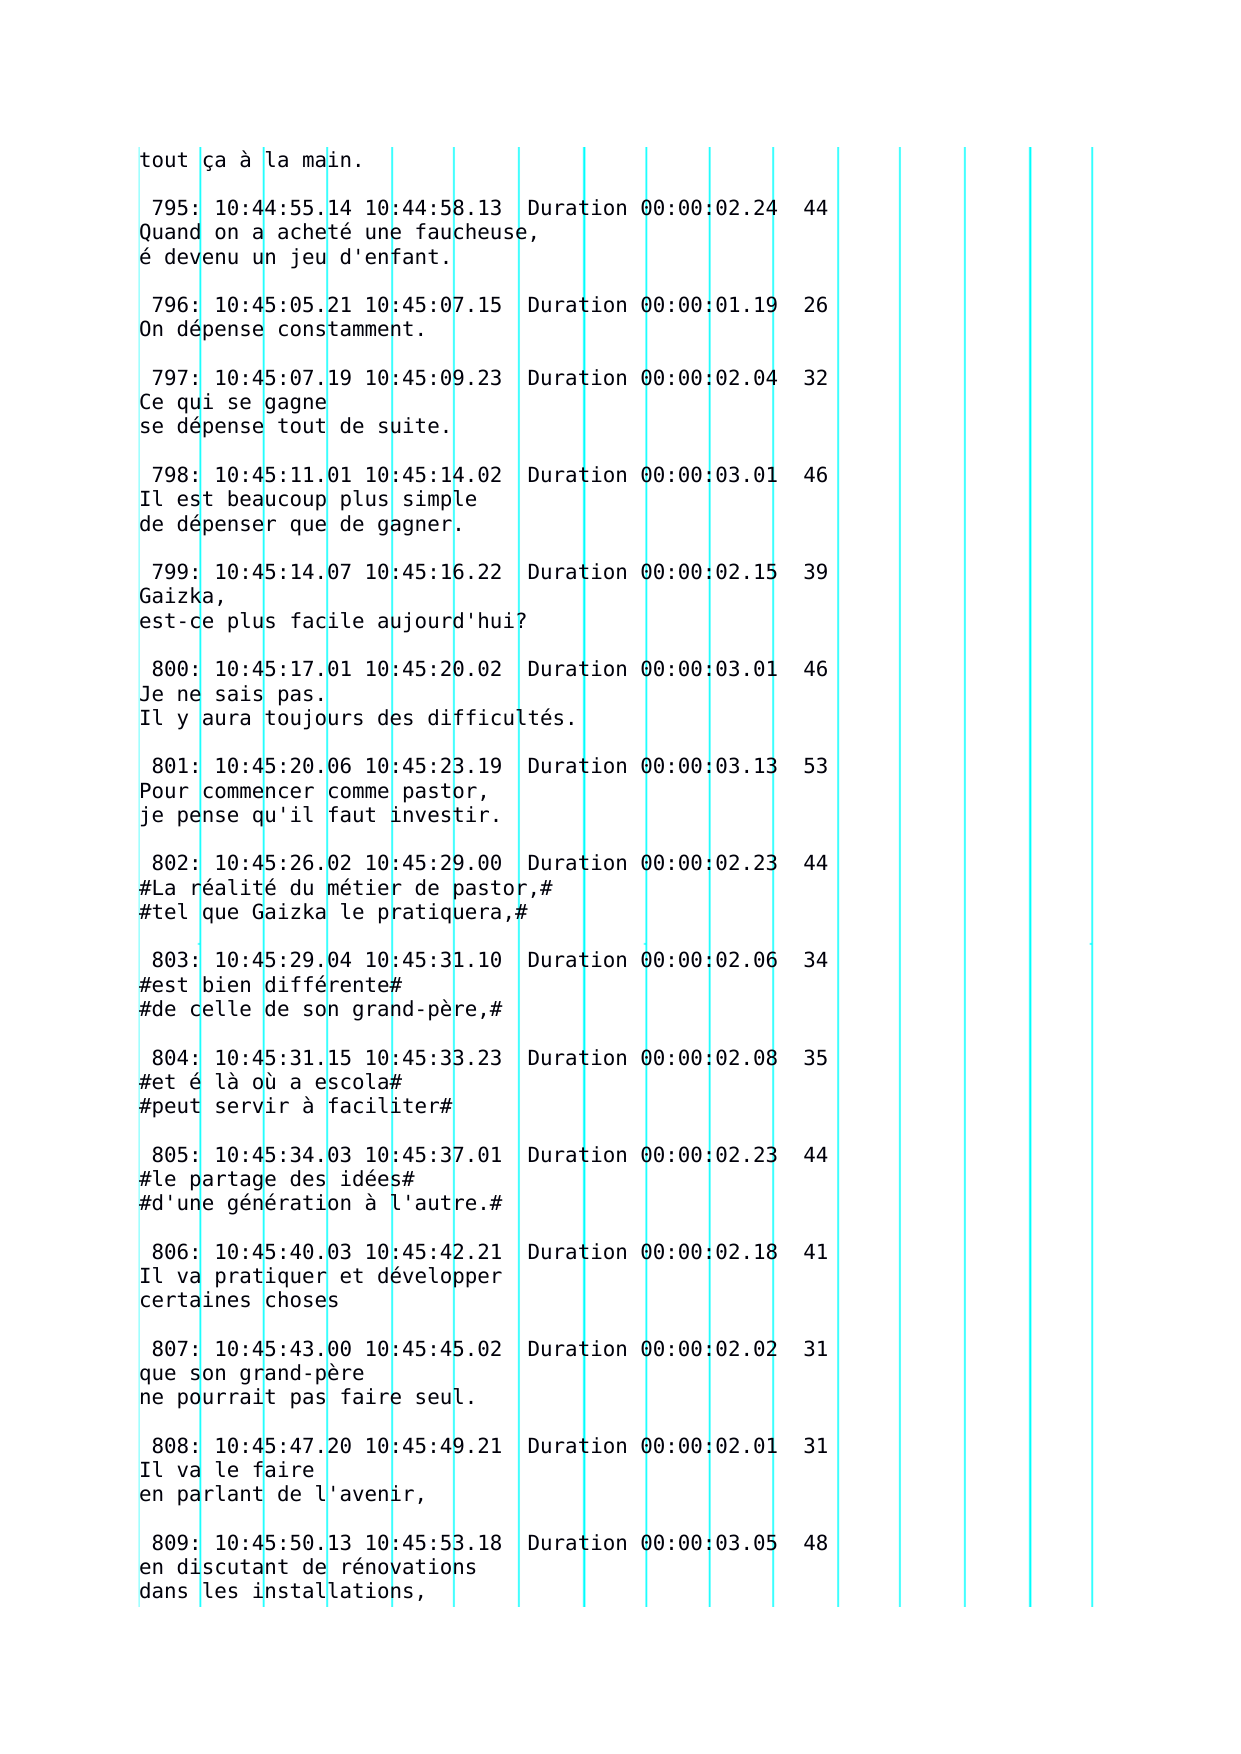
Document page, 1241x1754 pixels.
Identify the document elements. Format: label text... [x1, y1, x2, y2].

text 802: 10:45:26.02 10:45:29.00 Duration 00:00:02.23 44 [139, 851, 1101, 876]
text 797: 10:45:07.19 10:45:09.23 Duration 00:00:02.04 32 [139, 366, 1101, 390]
text #et é là où a escola# [139, 1070, 1101, 1094]
text #le partage des idées# [139, 1167, 1101, 1191]
text #peut servir à faciliter# [139, 1094, 1101, 1118]
text est-ce plus facile aujourd'hui? [139, 609, 1101, 633]
text 808: 10:45:47.20 10:45:49.21 Duration 00:00:02.01 31 [139, 1434, 1101, 1458]
text Je ne sais pas. [139, 682, 1101, 706]
text Pour commencer comme pastor, [139, 779, 1101, 803]
text tout ça à la main. [139, 148, 1101, 172]
text #tel que Gaizka le pratiquera,# [139, 900, 1101, 924]
text certaines choses [139, 1288, 1101, 1313]
text 799: 10:45:14.07 10:45:16.22 Duration 00:00:02.15 39 [139, 560, 1101, 584]
text 803: 10:45:29.04 10:45:31.10 Duration 00:00:02.06 34 [139, 948, 1101, 973]
text ne pourrait pas faire seul. [139, 1385, 1101, 1410]
picture [138, 147, 1102, 1607]
text 805: 10:45:34.03 10:45:37.01 Duration 00:00:02.23 44 [139, 1143, 1101, 1167]
text Quand on a acheté une faucheuse, [139, 220, 1101, 245]
text Gaizka, [139, 584, 1101, 609]
text #d'une génération à l'autre.# [139, 1191, 1101, 1216]
text #La réalité du métier de pastor,# [139, 876, 1101, 900]
text 804: 10:45:31.15 10:45:33.23 Duration 00:00:02.08 35 [139, 1046, 1101, 1070]
text Il va le faire [139, 1458, 1101, 1482]
text #de celle de son grand-père,# [139, 997, 1101, 1021]
text 801: 10:45:20.06 10:45:23.19 Duration 00:00:03.13 53 [139, 754, 1101, 779]
text se dépense tout de suite. [139, 414, 1101, 439]
text 809: 10:45:50.13 10:45:53.18 Duration 00:00:03.05 48 [139, 1531, 1101, 1555]
text de dépenser que de gagner. [139, 512, 1101, 536]
text 806: 10:45:40.03 10:45:42.21 Duration 00:00:02.18 41 [139, 1240, 1101, 1264]
text 798: 10:45:11.01 10:45:14.02 Duration 00:00:03.01 46 [139, 463, 1101, 487]
text Il va pratiquer et développer [139, 1264, 1101, 1288]
text en parlant de l'avenir, [139, 1482, 1101, 1507]
text 795: 10:44:55.14 10:44:58.13 Duration 00:00:02.24 44 [139, 196, 1101, 220]
text en discutant de rénovations [139, 1555, 1101, 1579]
text On dépense constamment. [139, 317, 1101, 342]
text Ce qui se gagne [139, 390, 1101, 414]
text #est bien différente# [139, 973, 1101, 997]
text dans les installations, [139, 1579, 1101, 1604]
text 800: 10:45:17.01 10:45:20.02 Duration 00:00:03.01 46 [139, 657, 1101, 682]
text Il y aura toujours des difficultés. [139, 706, 1101, 730]
text 807: 10:45:43.00 10:45:45.02 Duration 00:00:02.02 31 [139, 1337, 1101, 1361]
text Il est beaucoup plus simple [139, 487, 1101, 512]
text 796: 10:45:05.21 10:45:07.15 Duration 00:00:01.19 26 [139, 293, 1101, 317]
text je pense qu'il faut investir. [139, 803, 1101, 827]
text que son grand-père [139, 1361, 1101, 1385]
text é devenu un jeu d'enfant. [139, 245, 1101, 269]
